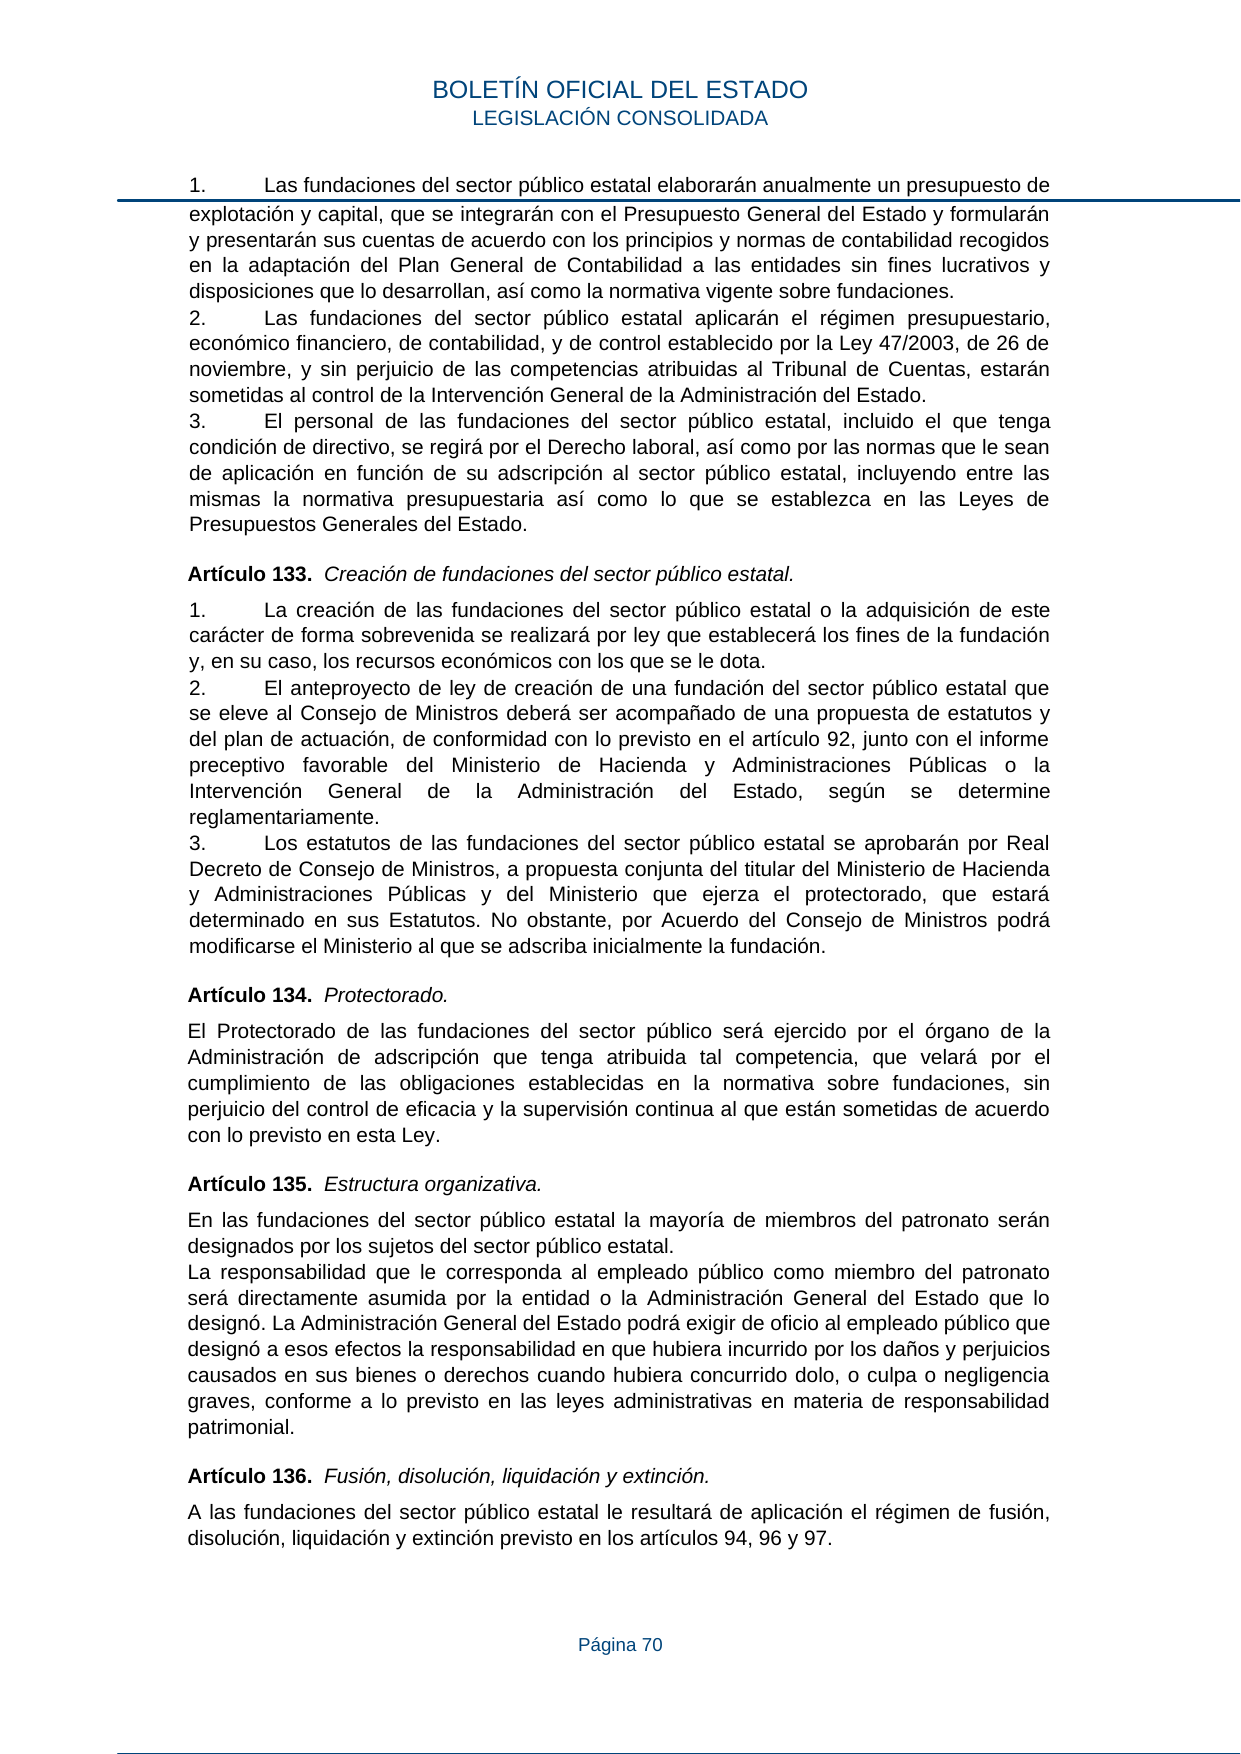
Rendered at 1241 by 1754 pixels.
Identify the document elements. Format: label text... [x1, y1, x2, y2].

list Las fundaciones del sector público estatal aplicarán el régimen presupuestario, económico financiero, de contabilidad, y de control establecido por la Ley 47/2003, de 26 de noviembre, y sin perjuicio de las competencias atribuidas al Tribunal de Cuentas, estarán sometidas al control de la Intervención General de la Administración del Estado. [189, 305, 1051, 407]
list El anteproyecto de ley de creación de una fundación del sector público estatal que se eleve al Consejo de Ministros deberá ser acompañado de una propuesta de estatutos y del plan de actuación, de conformidad con lo previsto en el artículo 92, junto con el informe preceptivo favorable del Ministerio de Hacienda y Administraciones Públicas o la Intervención General de la Administración del Estado, según se determine reglamentariamente. [189, 675, 1051, 828]
text Artículo 136. Fusión, disolución, liquidación y extinción. [187, 1464, 1051, 1488]
text Artículo 134. Protectorado. [187, 983, 1051, 1007]
list La creación de las fundaciones del sector público estatal o la adquisición de este carácter de forma sobrevenida se realizará por ley que establecerá los fines de la fundación y, en su caso, los recursos económicos con los que se le dota. [189, 597, 1051, 673]
list Las fundaciones del sector público estatal elaborarán anualmente un presupuesto de [189, 173, 1051, 199]
text En las fundaciones del sector público estatal la mayoría de miembros del patronato serán designados por los sujetos del sector público estatal. [187, 1208, 1051, 1257]
list explotación y capital, que se integrarán con el Presupuesto General del Estado y formularán y presentarán sus cuentas de acuerdo con los principios y normas de contabilidad recogidos en la adaptación del Plan General de Contabilidad a las entidades sin fines lucrativos y disposiciones que lo desarrollan, así como la normativa vigente sobre fundaciones. [189, 202, 1051, 303]
text Artículo 135. Estructura organizativa. [187, 1172, 1051, 1196]
text A las fundaciones del sector público estatal le resultará de aplicación el régimen de fusión, disolución, liquidación y extinción previsto en los artículos 94, 96 y 97. [187, 1500, 1051, 1549]
list El personal de las fundaciones del sector público estatal, incluido el que tenga condición de directivo, se regirá por el Derecho laboral, así como por las normas que le sean de aplicación en función de su adscripción al sector público estatal, incluyendo entre las mismas la normativa presupuestaria así como lo que se establezca en las Leyes de Presupuestos Generales del Estado. [189, 409, 1051, 536]
list Los estatutos de las fundaciones del sector público estatal se aprobarán por Real Decreto de Consejo de Ministros, a propuesta conjunta del titular del Ministerio de Hacienda y Administraciones Públicas y del Ministerio que ejerza el protectorado, que estará determinado en sus Estatutos. No obstante, por Acuerdo del Consejo de Ministros podrá modificarse el Ministerio al que se adscriba inicialmente la fundación. [189, 831, 1051, 958]
text El Protectorado de las fundaciones del sector público será ejercido por el órgano de la Administración de adscripción que tenga atribuida tal competencia, que velará por el cumplimiento de las obligaciones establecidas en la normativa sobre fundaciones, sin perjuicio del control de eficacia y la supervisión continua al que están sometidas de acuerdo con lo previsto en esta Ley. [187, 1019, 1051, 1146]
text Artículo 133. Creación de fundaciones del sector público estatal. [187, 561, 1051, 585]
text La responsabilidad que le corresponda al empleado público como miembro del patronato será directamente asumida por la entidad o la Administración General del Estado que lo designó. La Administración General del Estado podrá exigir de oficio al empleado público que designó a esos efectos la responsabilidad en que hubiera incurrido por los daños y perjuicios causados en sus bienes o derechos cuando hubiera concurrido dolo, o culpa o negligencia graves, conforme a lo previsto en las leyes administrativas en materia de responsabilidad patrimonial. [187, 1259, 1051, 1438]
